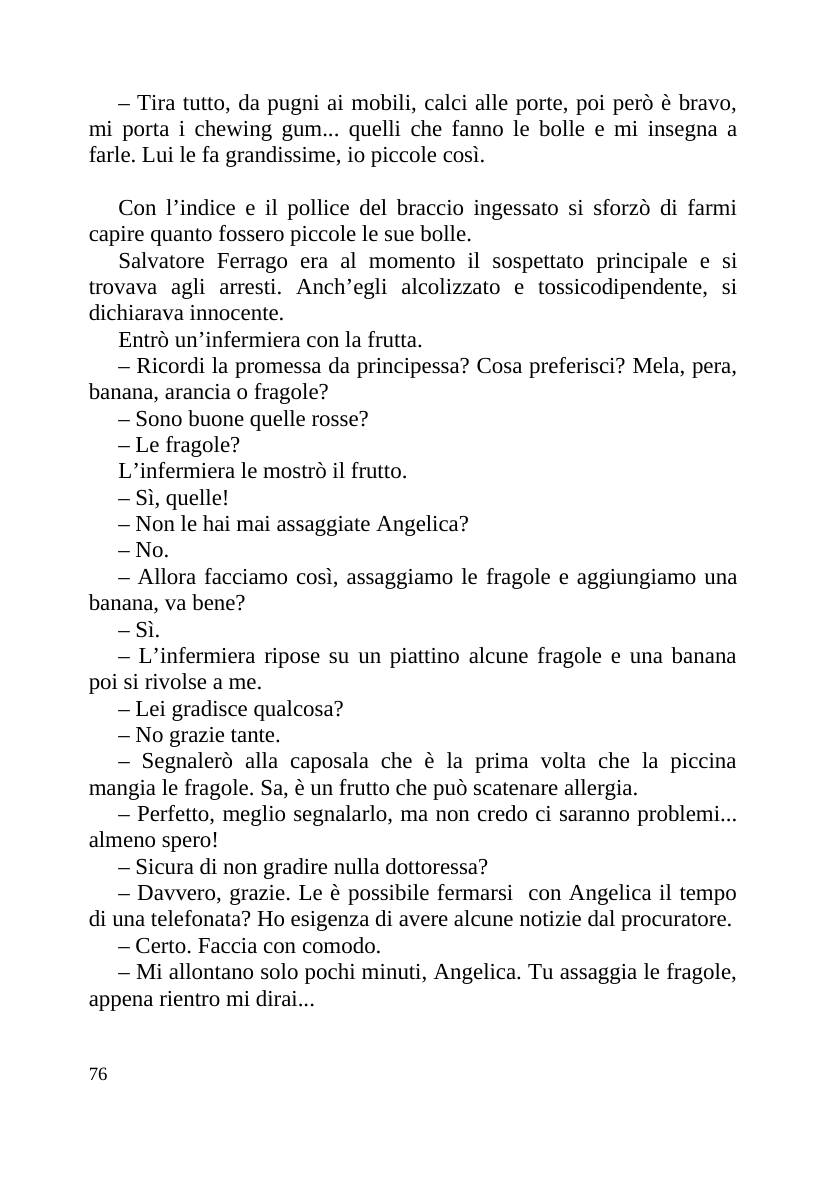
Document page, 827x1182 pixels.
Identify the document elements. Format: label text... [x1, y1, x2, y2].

text – Davvero, grazie. Le è possibile fermarsi con Angelica il tempo di una telefonata? Ho esigenza di avere alcune notizie dal procuratore. [88, 879, 738, 932]
text – Le fragole? [88, 431, 738, 457]
text – Sì. [88, 616, 738, 642]
text – No grazie tante. [88, 721, 738, 747]
text – No. [88, 537, 738, 563]
text – Sono buone quelle rosse? [88, 405, 738, 431]
text Salvatore Ferrago era al momento il sospettato principale e si trovava agli arresti. Anch’egli alcolizzato e tossicodipendente, si dichiarava innocente. [88, 247, 738, 326]
text – Sicura di non gradire nulla dottoressa? [88, 853, 738, 879]
text – Sì, quelle! [88, 484, 738, 510]
text – L’infermiera ripose su un piattino alcune fragole e una banana poi si rivolse a me. [88, 642, 738, 695]
text L’infermiera le mostrò il frutto. [88, 457, 738, 484]
text – Allora facciamo così, assaggiamo le fragole e aggiungiamo una banana, va bene? [88, 563, 738, 616]
text Entrò un’infermiera con la frutta. [88, 326, 738, 352]
text – Non le hai mai assaggiate Angelica? [88, 510, 738, 537]
text – Mi allontano solo pochi minuti, Angelica. Tu assaggia le fragole, appena rientro mi dirai... [88, 958, 738, 1011]
text – Ricordi la promessa da principessa? Cosa preferisci? Mela, pera, banana, arancia o fragole? [88, 352, 738, 405]
text – Perfetto, meglio segnalarlo, ma non credo ci saranno problemi... almeno spero! [88, 800, 738, 853]
text – Certo. Faccia con comodo. [88, 932, 738, 958]
text – Tira tutto, da pugni ai mobili, calci alle porte, poi però è bravo, mi porta i chewing gum... quelli che fanno le bolle e mi insegna a farle. Lui le fa grandissime, io piccole così. [88, 88, 738, 168]
text – Segnalerò alla caposala che è la prima volta che la piccina mangia le fragole. Sa, è un frutto che può scatenare allergia. [88, 747, 738, 800]
text Con l’indice e il pollice del braccio ingessato si sforzò di farmi capire quanto fossero piccole le sue bolle. [88, 194, 738, 247]
text – Lei gradisce qualcosa? [88, 695, 738, 721]
